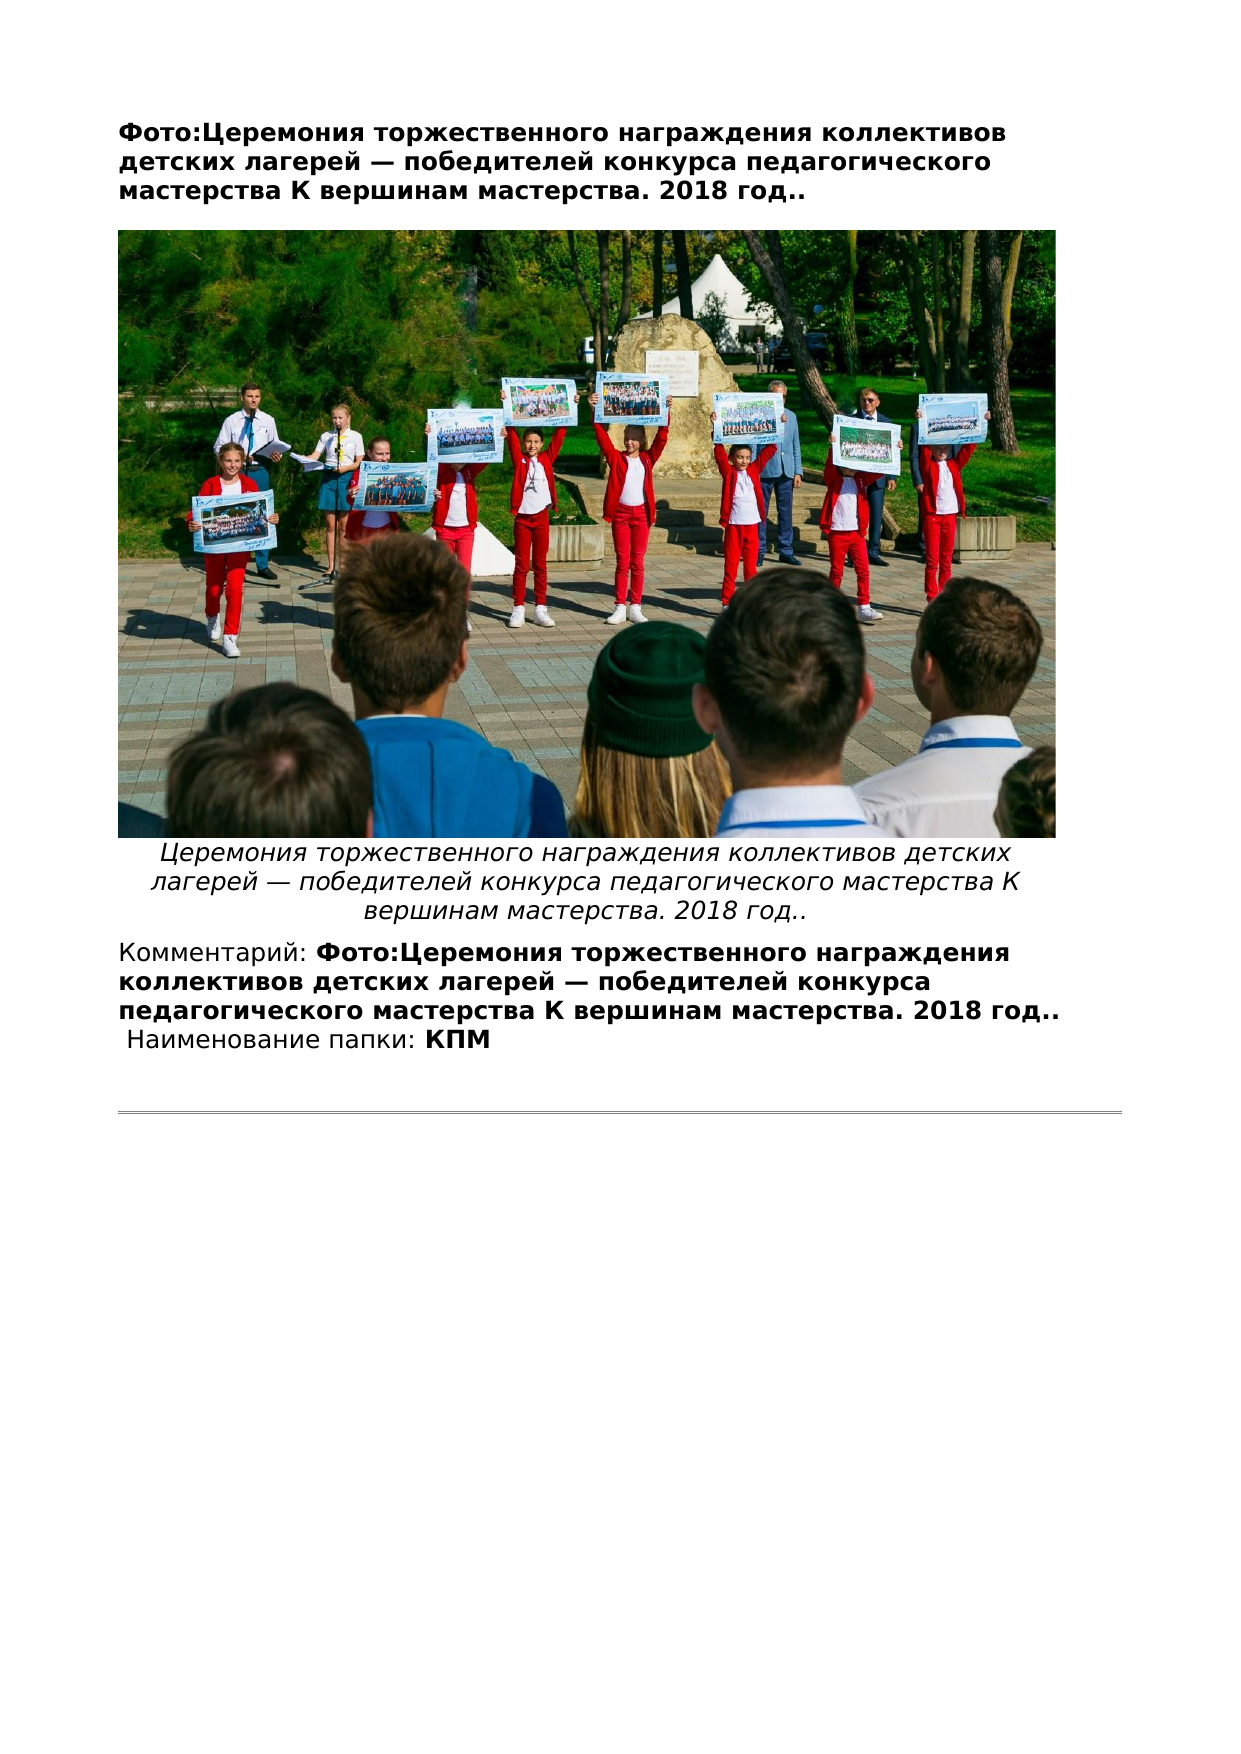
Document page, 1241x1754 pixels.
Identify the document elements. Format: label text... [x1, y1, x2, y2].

subtitle Фото:Церемония торжественного награждения коллективов детских лагерей — победителей конкурса педагогического мастерства К вершинам мастерства. 2018 год.. [118, 118, 1122, 206]
text Церемония торжественного награждения коллективов детских лагерей — победителей конкурса педагогического мастерства К вершинам мастерства. 2018 год.. [118, 838, 1056, 925]
text Комментарий: Фото:Церемония торжественного награждения коллективов детских лагерей — победителей конкурса педагогического мастерства К вершинам мастерства. 2018 год.. Наименование папки: КПМ [118, 938, 1122, 1084]
picture [118, 230, 1056, 838]
